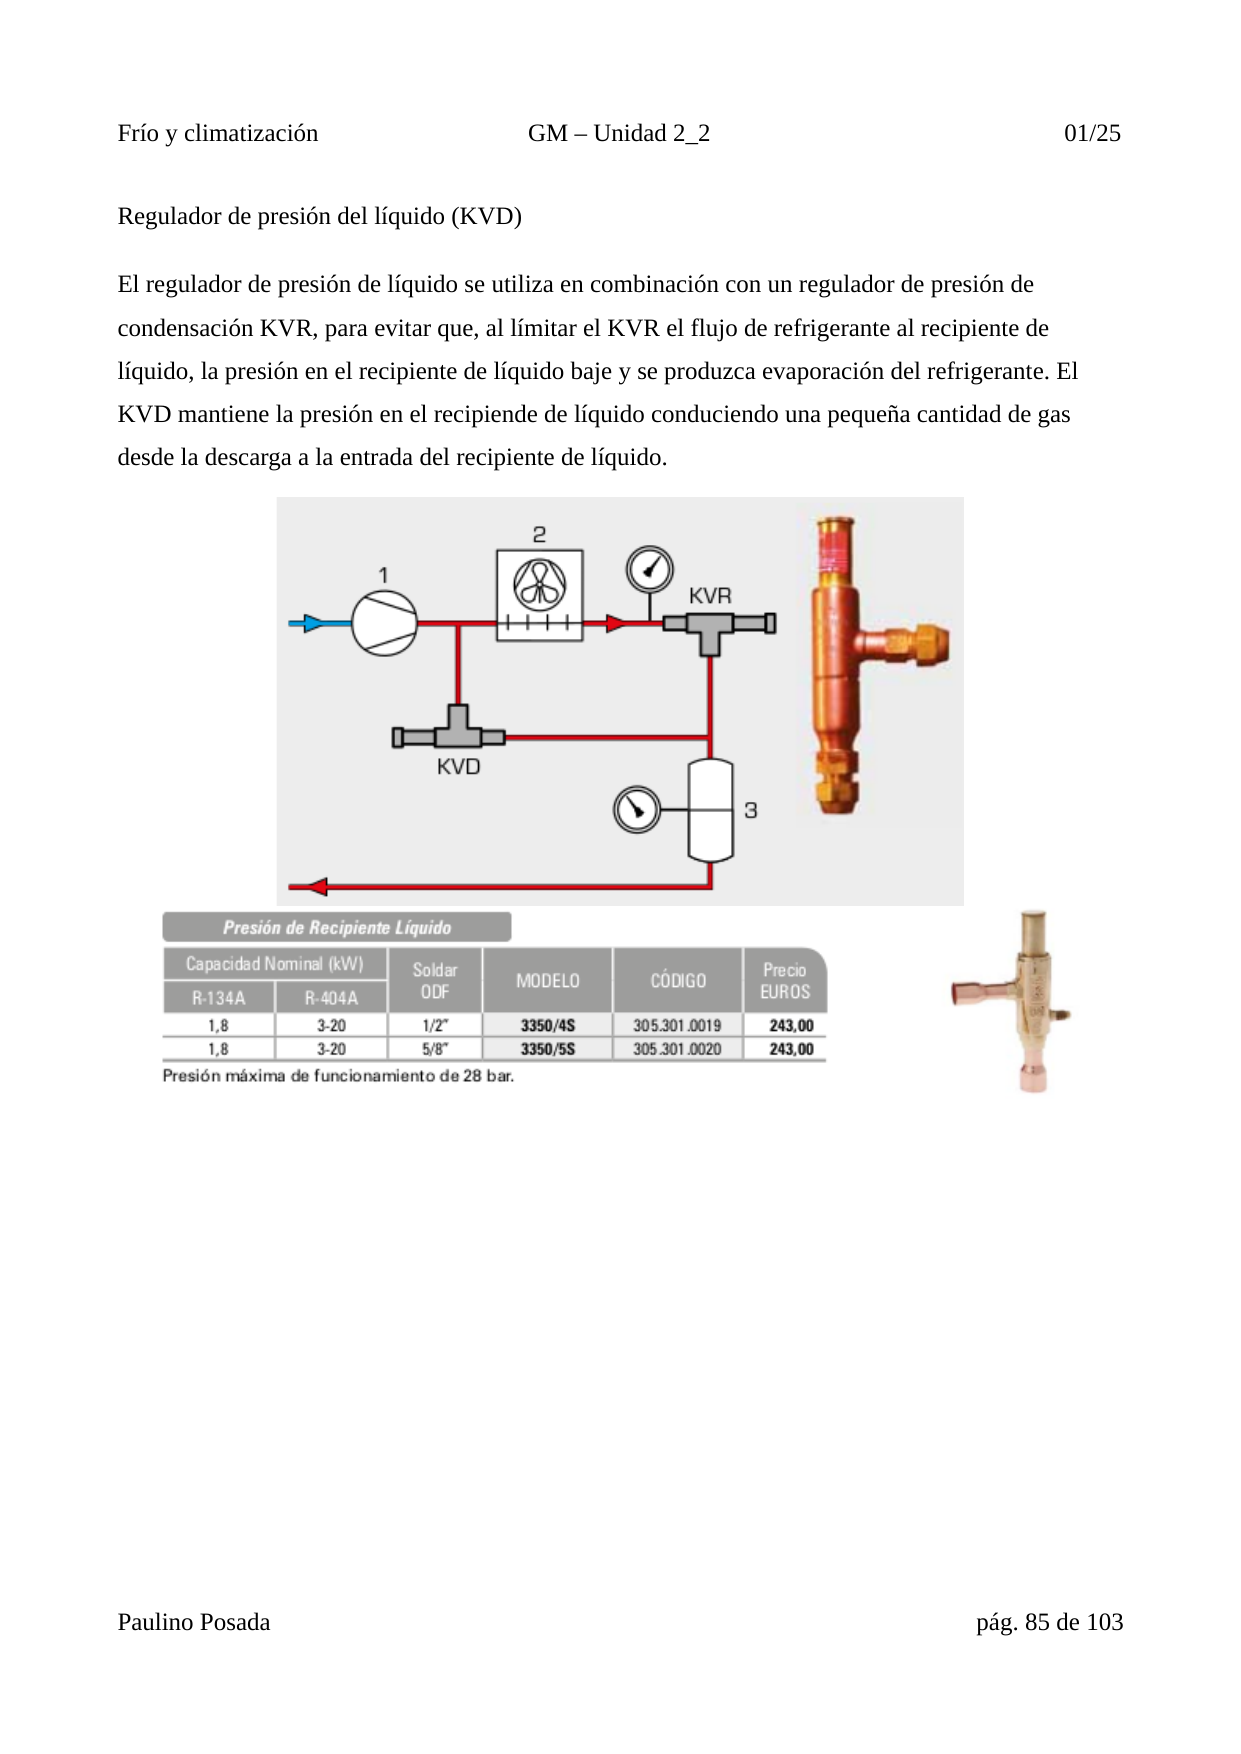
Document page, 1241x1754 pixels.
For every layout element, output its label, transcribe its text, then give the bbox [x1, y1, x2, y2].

text Regulador de presión del líquido (KVD) [117, 201, 1123, 230]
picture [155, 497, 1086, 1099]
text El regulador de presión de líquido se utiliza en combinación con un regulador de presión de condensación KVR, para evitar que, al límitar el KVR el flujo de refrigerante al recipiente de líquido, la presión en el recipiente de líquido baje y se produzca evaporación del refrigerante. El KVD mantiene la presión en el recipiende de líquido conduciendo una pequeña cantidad de gas desde la descarga a la entrada del recipiente de líquido. [117, 269, 1123, 471]
